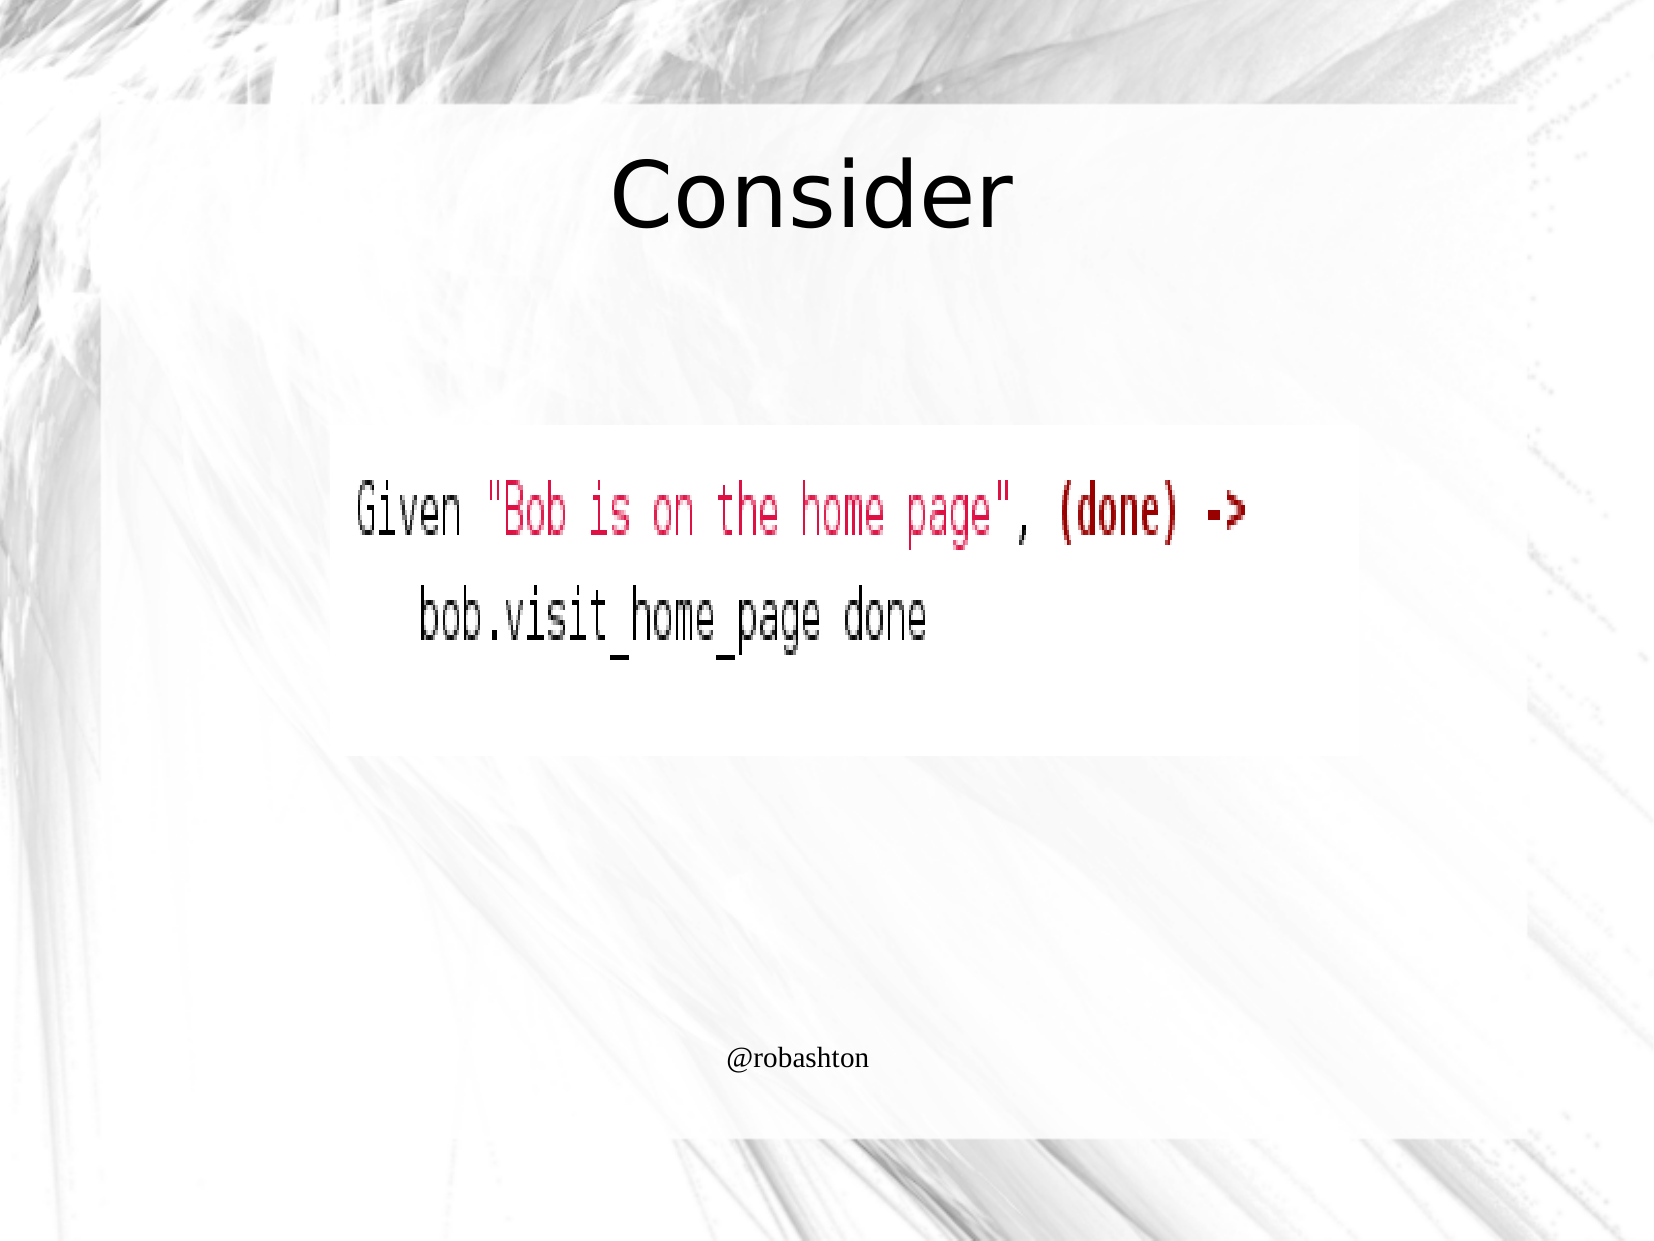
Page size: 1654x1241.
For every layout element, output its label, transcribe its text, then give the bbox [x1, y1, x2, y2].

picture [0, 0, 1654, 1241]
title Consider [118, 112, 1506, 281]
